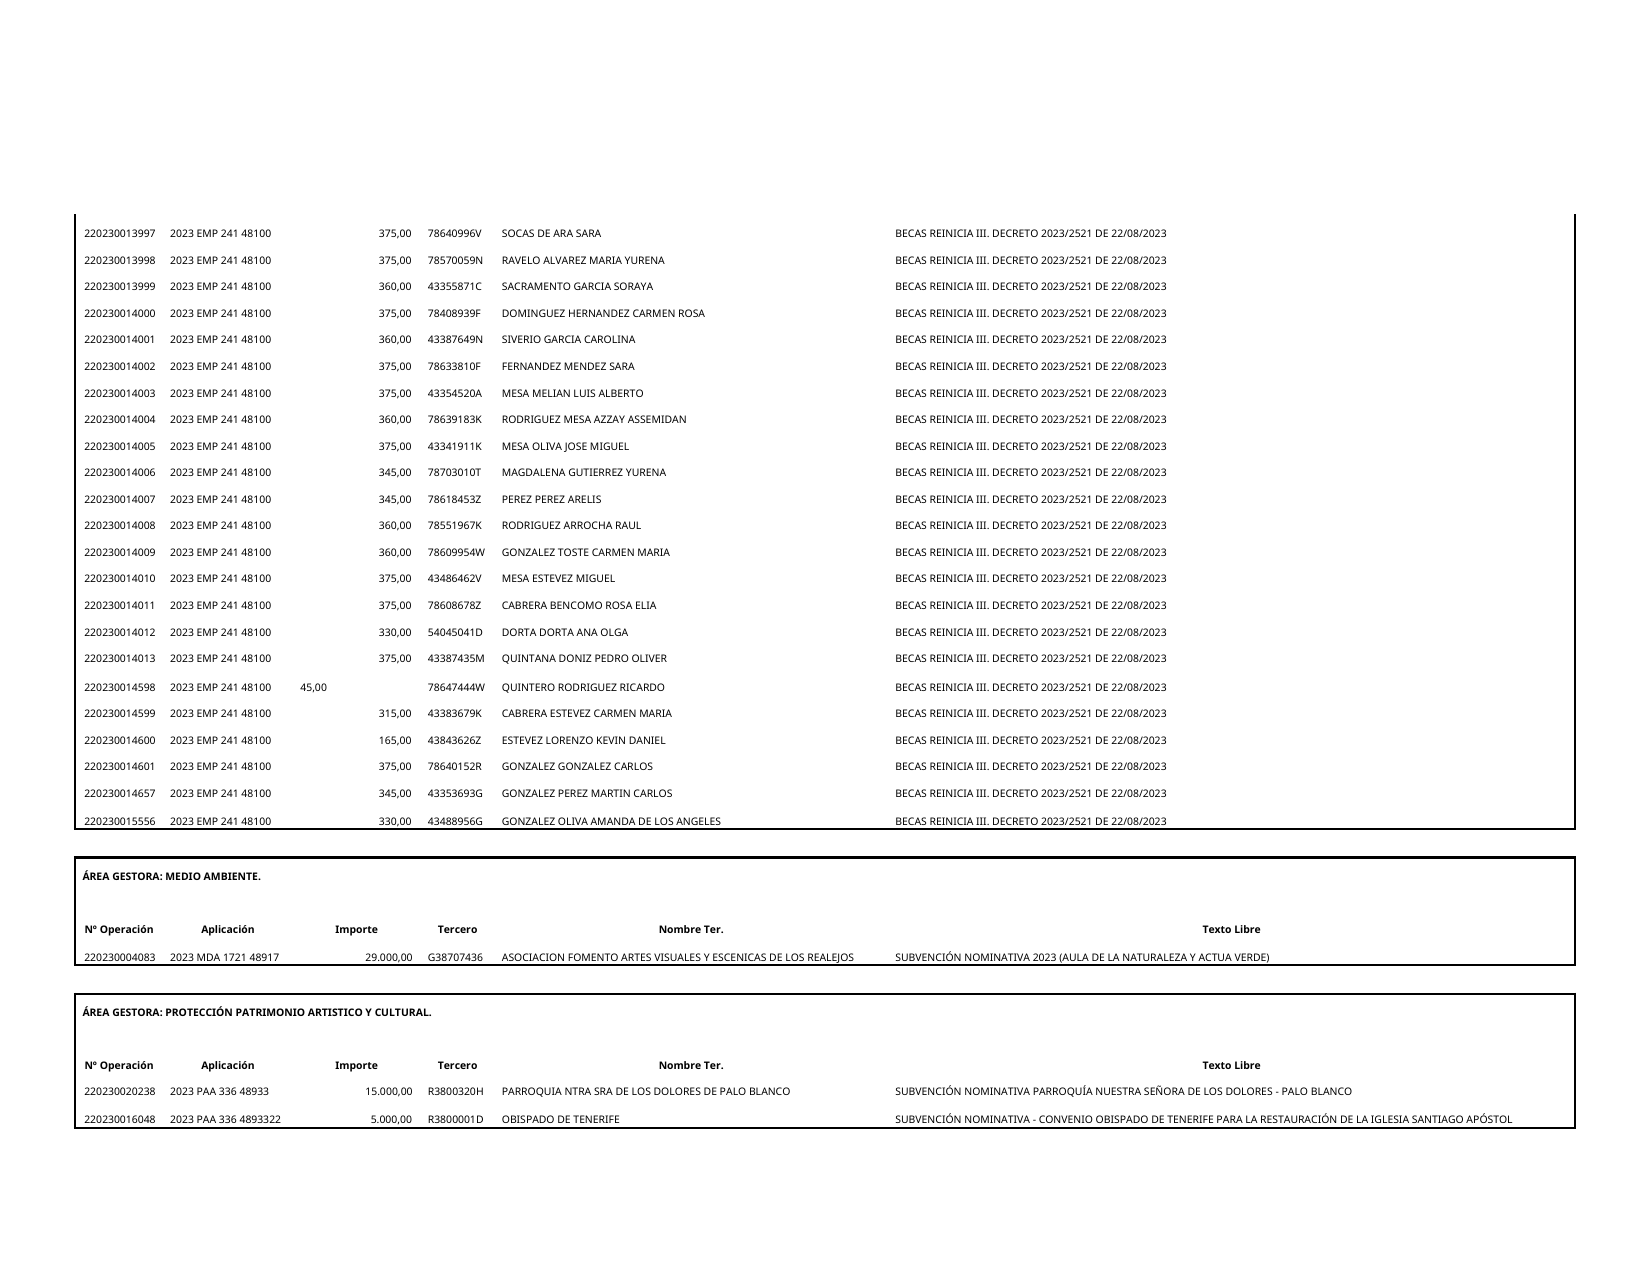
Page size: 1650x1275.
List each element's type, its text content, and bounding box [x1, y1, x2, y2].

table_cell 345,00 [293, 453, 420, 480]
table_cell 220230014002 [76, 347, 163, 373]
table_cell 220230013997 [76, 214, 163, 241]
table_cell 220230016048 [76, 1099, 163, 1127]
table_cell MESA ESTEVEZ MIGUEL [494, 559, 888, 586]
table_cell [163, 830, 293, 856]
table_cell MAGDALENA GUTIERREZ YURENA [494, 453, 888, 480]
table_cell 2023 EMP 241 48100 [163, 320, 293, 347]
table_cell Nº Operación [76, 910, 163, 936]
table_cell 375,00 [293, 427, 420, 453]
table_cell Texto Libre [888, 910, 1574, 936]
table_cell 78609954W [420, 533, 494, 559]
table_cell BECAS REINICIA III. DECRETO 2023/2521 DE 22/08/2023 [888, 666, 1574, 694]
table_cell [494, 1129, 888, 1155]
table_cell Tercero [420, 1046, 494, 1072]
table_cell 78640996V [420, 214, 494, 241]
table_cell BECAS REINICIA III. DECRETO 2023/2521 DE 22/08/2023 [888, 694, 1574, 721]
table_cell SOCAS DE ARA SARA [494, 214, 888, 241]
table_cell [293, 1129, 420, 1155]
table_cell OBISPADO DE TENERIFE [494, 1099, 888, 1127]
table_cell BECAS REINICIA III. DECRETO 2023/2521 DE 22/08/2023 [888, 639, 1574, 666]
table_cell 15.000,00 [293, 1072, 420, 1099]
table_cell 360,00 [293, 506, 420, 533]
table_cell 78639183K [420, 400, 494, 427]
table_cell RAVELO ALVAREZ MARIA YURENA [494, 241, 888, 267]
table_cell 220230014012 [76, 613, 163, 639]
table_cell 220230014005 [76, 427, 163, 453]
table_cell 345,00 [293, 774, 420, 800]
table_cell 2023 EMP 241 48100 [163, 427, 293, 453]
table_cell DORTA DORTA ANA OLGA [494, 613, 888, 639]
table_cell BECAS REINICIA III. DECRETO 2023/2521 DE 22/08/2023 [888, 613, 1574, 639]
table_cell 2023 EMP 241 48100 [163, 294, 293, 320]
table_cell 2023 EMP 241 48100 [163, 506, 293, 533]
table_cell 220230014009 [76, 533, 163, 559]
table_cell [888, 1129, 1575, 1155]
table_cell 220230014007 [76, 480, 163, 506]
table_cell SUBVENCIÓN NOMINATIVA - CONVENIO OBISPADO DE TENERIFE PARA LA RESTAURACIÓN DE LA IGLESIA SANTIAGO APÓSTOL [888, 1099, 1574, 1127]
table_cell 2023 EMP 241 48100 [163, 453, 293, 480]
table_cell SUBVENCIÓN NOMINATIVA PARROQUÍA NUESTRA SEÑORA DE LOS DOLORES - PALO BLANCO [888, 1072, 1574, 1099]
table_cell 43843626Z [420, 721, 494, 747]
table_cell [163, 1129, 293, 1155]
table_cell 220230014600 [76, 721, 163, 747]
table_cell [293, 966, 420, 992]
table_cell 220230013998 [76, 241, 163, 267]
table_cell 43387435M [420, 639, 494, 666]
table_cell 2023 EMP 241 48100 [163, 241, 293, 267]
table_cell [293, 859, 420, 883]
table_cell [494, 859, 888, 883]
table_cell BECAS REINICIA III. DECRETO 2023/2521 DE 22/08/2023 [888, 586, 1574, 612]
table_cell [888, 883, 1574, 909]
table_cell [494, 883, 888, 909]
table_cell 330,00 [293, 613, 420, 639]
table_cell ÁREA GESTORA: MEDIO AMBIENTE. [76, 859, 293, 883]
table_cell 345,00 [293, 480, 420, 506]
table_cell 220230014003 [76, 374, 163, 400]
table_cell [420, 1019, 494, 1046]
table_cell [75, 966, 163, 992]
table_cell 220230015556 [76, 800, 163, 828]
table_cell 2023 EMP 241 48100 [163, 747, 293, 774]
table_cell 78551967K [420, 506, 494, 533]
table_cell 45,00 [293, 666, 420, 694]
table_cell 43488956G [420, 800, 494, 828]
table_cell 375,00 [293, 214, 420, 241]
table_cell 2023 EMP 241 48100 [163, 721, 293, 747]
table_cell 43486462V [420, 559, 494, 586]
table_cell 360,00 [293, 400, 420, 427]
table_cell 43353693G [420, 774, 494, 800]
table_cell BECAS REINICIA III. DECRETO 2023/2521 DE 22/08/2023 [888, 294, 1574, 320]
table_cell 2023 EMP 241 48100 [163, 267, 293, 294]
table_cell [76, 1019, 163, 1046]
table_cell 43387649N [420, 320, 494, 347]
table_cell 220230014011 [76, 586, 163, 612]
table_cell 220230020238 [76, 1072, 163, 1099]
table_cell SACRAMENTO GARCIA SORAYA [494, 267, 888, 294]
table_cell [163, 883, 293, 909]
table_cell 360,00 [293, 533, 420, 559]
table_cell BECAS REINICIA III. DECRETO 2023/2521 DE 22/08/2023 [888, 800, 1574, 828]
table_cell Aplicación [163, 1046, 293, 1072]
table_cell BECAS REINICIA III. DECRETO 2023/2521 DE 22/08/2023 [888, 453, 1574, 480]
table_cell 220230014000 [76, 294, 163, 320]
table_cell RODRIGUEZ ARROCHA RAUL [494, 506, 888, 533]
table_cell [293, 830, 420, 856]
table_cell ASOCIACION FOMENTO ARTES VISUALES Y ESCENICAS DE LOS REALEJOS [494, 936, 888, 964]
table_cell [888, 1019, 1574, 1046]
table_cell MESA OLIVA JOSE MIGUEL [494, 427, 888, 453]
table_cell 54045041D [420, 613, 494, 639]
table_cell G38707436 [420, 936, 494, 964]
table_cell 43341911K [420, 427, 494, 453]
table_cell 2023 EMP 241 48100 [163, 374, 293, 400]
table_cell GONZALEZ TOSTE CARMEN MARIA [494, 533, 888, 559]
table_cell 2023 EMP 241 48100 [163, 214, 293, 241]
table_cell QUINTERO RODRIGUEZ RICARDO [494, 666, 888, 694]
table_cell 2023 EMP 241 48100 [163, 533, 293, 559]
table_cell 2023 EMP 241 48100 [163, 694, 293, 721]
table_cell PARROQUIA NTRA SRA DE LOS DOLORES DE PALO BLANCO [494, 1072, 888, 1099]
table_cell 2023 PAA 336 48933 [163, 1072, 293, 1099]
table_cell Nombre Ter. [494, 1046, 888, 1072]
table_cell 2023 EMP 241 48100 [163, 480, 293, 506]
table_cell BECAS REINICIA III. DECRETO 2023/2521 DE 22/08/2023 [888, 480, 1574, 506]
table_cell [888, 995, 1574, 1019]
table_cell GONZALEZ GONZALEZ CARLOS [494, 747, 888, 774]
table_cell RODRIGUEZ MESA AZZAY ASSEMIDAN [494, 400, 888, 427]
table_cell 5.000,00 [293, 1099, 420, 1127]
table_cell 360,00 [293, 320, 420, 347]
table_cell BECAS REINICIA III. DECRETO 2023/2521 DE 22/08/2023 [888, 267, 1574, 294]
table_cell BECAS REINICIA III. DECRETO 2023/2521 DE 22/08/2023 [888, 374, 1574, 400]
table_cell [293, 883, 420, 909]
table_cell 78703010T [420, 453, 494, 480]
table_cell SIVERIO GARCIA CAROLINA [494, 320, 888, 347]
table_cell SUBVENCIÓN NOMINATIVA 2023 (AULA DE LA NATURALEZA Y ACTUA VERDE) [888, 936, 1574, 964]
table_cell [888, 966, 1575, 992]
table_cell [888, 859, 1574, 883]
table_cell [420, 966, 494, 992]
table_cell [163, 1019, 293, 1046]
table_cell 375,00 [293, 347, 420, 373]
table_cell 2023 EMP 241 48100 [163, 774, 293, 800]
table_cell 375,00 [293, 294, 420, 320]
table_cell 2023 EMP 241 48100 [163, 613, 293, 639]
table_cell ÁREA GESTORA: PROTECCIÓN PATRIMONIO ARTISTICO Y CULTURAL. [76, 995, 494, 1019]
table_cell CABRERA ESTEVEZ CARMEN MARIA [494, 694, 888, 721]
table_cell MESA MELIAN LUIS ALBERTO [494, 374, 888, 400]
table_cell [494, 830, 888, 856]
table_cell GONZALEZ PEREZ MARTIN CARLOS [494, 774, 888, 800]
table_cell 220230014601 [76, 747, 163, 774]
table_cell [494, 995, 888, 1019]
table_cell 29.000,00 [293, 936, 420, 964]
table_cell 2023 EMP 241 48100 [163, 400, 293, 427]
table_cell 220230004083 [76, 936, 163, 964]
table_cell BECAS REINICIA III. DECRETO 2023/2521 DE 22/08/2023 [888, 533, 1574, 559]
table_cell BECAS REINICIA III. DECRETO 2023/2521 DE 22/08/2023 [888, 400, 1574, 427]
table_cell [420, 1129, 494, 1155]
table_cell GONZALEZ OLIVA AMANDA DE LOS ANGELES [494, 800, 888, 828]
table_cell 375,00 [293, 586, 420, 612]
table_cell BECAS REINICIA III. DECRETO 2023/2521 DE 22/08/2023 [888, 241, 1574, 267]
table_cell [494, 966, 888, 992]
table_cell [494, 1019, 888, 1046]
table_cell R3800320H [420, 1072, 494, 1099]
table_cell 220230014599 [76, 694, 163, 721]
table_cell 220230013999 [76, 267, 163, 294]
table_cell 2023 PAA 336 4893322 [163, 1099, 293, 1127]
table_cell 315,00 [293, 694, 420, 721]
table_cell BECAS REINICIA III. DECRETO 2023/2521 DE 22/08/2023 [888, 506, 1574, 533]
table_cell [163, 966, 293, 992]
table_cell 43355871C [420, 267, 494, 294]
table_cell ESTEVEZ LORENZO KEVIN DANIEL [494, 721, 888, 747]
table_cell Aplicación [163, 910, 293, 936]
table_cell [75, 1129, 163, 1155]
table_cell CABRERA BENCOMO ROSA ELIA [494, 586, 888, 612]
table_cell Nº Operación [76, 1046, 163, 1072]
table_cell [75, 830, 163, 856]
table_cell BECAS REINICIA III. DECRETO 2023/2521 DE 22/08/2023 [888, 774, 1574, 800]
table_cell [420, 859, 494, 883]
table_cell 2023 EMP 241 48100 [163, 559, 293, 586]
table_cell 375,00 [293, 639, 420, 666]
table_cell 330,00 [293, 800, 420, 828]
table_cell PEREZ PEREZ ARELIS [494, 480, 888, 506]
table_cell 78570059N [420, 241, 494, 267]
table_cell BECAS REINICIA III. DECRETO 2023/2521 DE 22/08/2023 [888, 559, 1574, 586]
table_cell [888, 830, 1575, 856]
table_cell BECAS REINICIA III. DECRETO 2023/2521 DE 22/08/2023 [888, 214, 1574, 241]
table_cell [420, 883, 494, 909]
table_cell 375,00 [293, 374, 420, 400]
table_cell Texto Libre [888, 1046, 1574, 1072]
table_cell 2023 EMP 241 48100 [163, 347, 293, 373]
table_cell 2023 MDA 1721 48917 [163, 936, 293, 964]
table_cell [293, 1019, 420, 1046]
table_cell QUINTANA DONIZ PEDRO OLIVER [494, 639, 888, 666]
table_cell 78608678Z [420, 586, 494, 612]
table_cell BECAS REINICIA III. DECRETO 2023/2521 DE 22/08/2023 [888, 747, 1574, 774]
table_cell 220230014006 [76, 453, 163, 480]
table_cell 78408939F [420, 294, 494, 320]
table_cell 220230014001 [76, 320, 163, 347]
table_cell 220230014008 [76, 506, 163, 533]
table_cell DOMINGUEZ HERNANDEZ CARMEN ROSA [494, 294, 888, 320]
table_cell 220230014013 [76, 639, 163, 666]
table_cell 375,00 [293, 747, 420, 774]
table_cell 375,00 [293, 559, 420, 586]
table_cell 43354520A [420, 374, 494, 400]
table_cell FERNANDEZ MENDEZ SARA [494, 347, 888, 373]
table_cell 78633810F [420, 347, 494, 373]
table_cell 2023 EMP 241 48100 [163, 800, 293, 828]
table_cell 165,00 [293, 721, 420, 747]
table_cell 78640152R [420, 747, 494, 774]
table_cell 78647444W [420, 666, 494, 694]
table_cell 43383679K [420, 694, 494, 721]
table_cell BECAS REINICIA III. DECRETO 2023/2521 DE 22/08/2023 [888, 320, 1574, 347]
table_cell BECAS REINICIA III. DECRETO 2023/2521 DE 22/08/2023 [888, 427, 1574, 453]
table_cell Nombre Ter. [494, 910, 888, 936]
table_cell 220230014657 [76, 774, 163, 800]
table_cell 2023 EMP 241 48100 [163, 639, 293, 666]
table_cell R3800001D [420, 1099, 494, 1127]
table_cell BECAS REINICIA III. DECRETO 2023/2521 DE 22/08/2023 [888, 347, 1574, 373]
table_cell BECAS REINICIA III. DECRETO 2023/2521 DE 22/08/2023 [888, 721, 1574, 747]
table_cell 2023 EMP 241 48100 [163, 666, 293, 694]
table_cell 360,00 [293, 267, 420, 294]
table_cell 375,00 [293, 241, 420, 267]
table_cell Tercero [420, 910, 494, 936]
table_cell [76, 883, 163, 909]
table_cell 220230014010 [76, 559, 163, 586]
table_cell [420, 830, 494, 856]
table_cell Importe [293, 910, 420, 936]
table_cell 2023 EMP 241 48100 [163, 586, 293, 612]
table_cell Importe [293, 1046, 420, 1072]
table_cell 220230014598 [76, 666, 163, 694]
table_cell 78618453Z [420, 480, 494, 506]
table_cell 220230014004 [76, 400, 163, 427]
